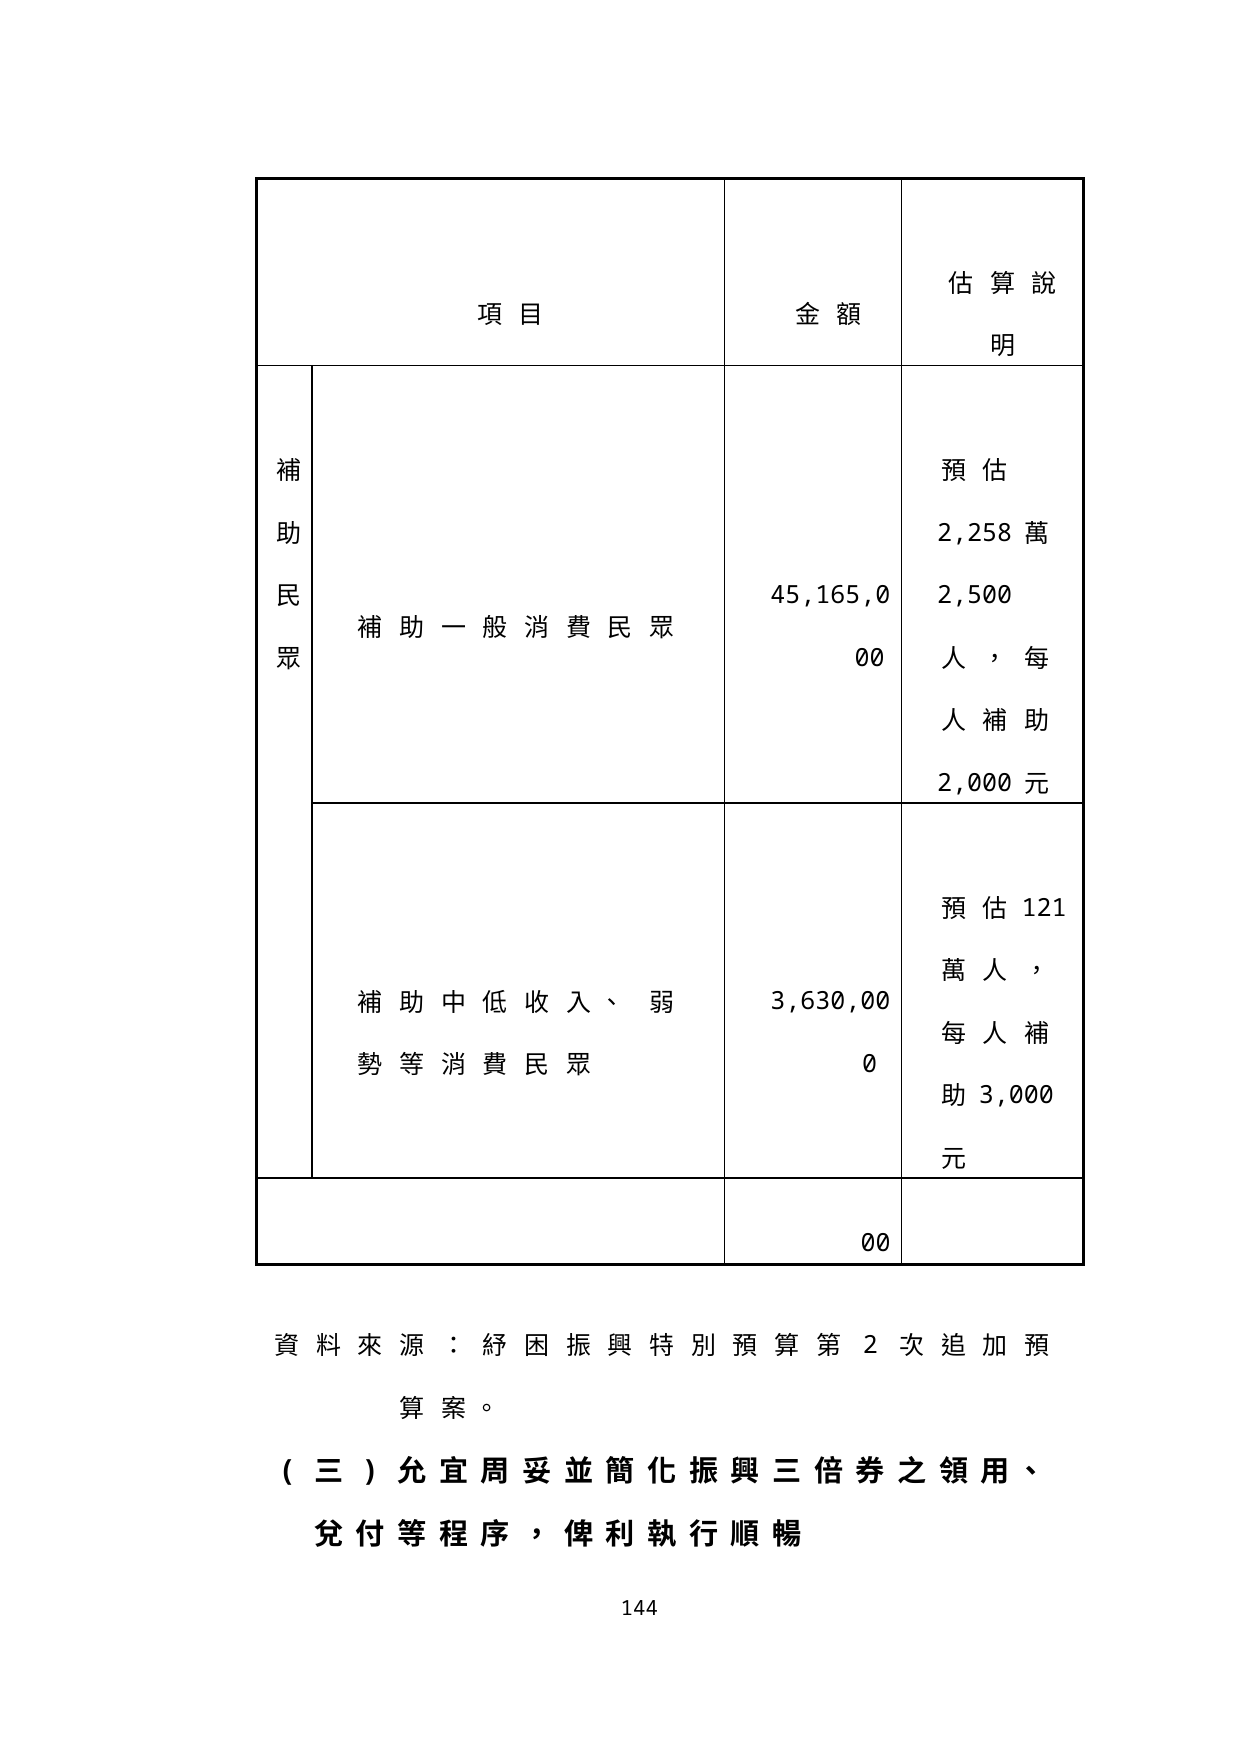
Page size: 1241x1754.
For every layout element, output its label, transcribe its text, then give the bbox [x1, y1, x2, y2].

text (三)允宜周妥並簡化振興三倍券之領用、兌付等程序，俾利執行順暢 [242, 1427, 1058, 1552]
table_cell [258, 1179, 724, 1262]
table_cell 預估2,258萬2,500人，每人補助2,000元 [902, 366, 1082, 802]
table_header 金額 [725, 180, 901, 365]
table_cell [902, 1179, 1082, 1262]
table_cell 3,630,000 [725, 804, 901, 1177]
text 資料來源：紓困振興特別預算第2次追加預算案。 [242, 1302, 1058, 1427]
table_cell 預估121萬人，每人補助3,000元 [902, 804, 1082, 1177]
table_header 估算說明 [902, 180, 1082, 365]
table_cell 補助一般消費民眾 [313, 366, 724, 802]
table_cell 00 [725, 1179, 901, 1262]
table_header 項目 [258, 180, 724, 365]
table_cell 補助中低收入、弱勢等消費民眾 [313, 804, 724, 1177]
table_cell 45,165,000 [725, 366, 901, 802]
table_cell 補助民眾 [258, 366, 311, 1177]
